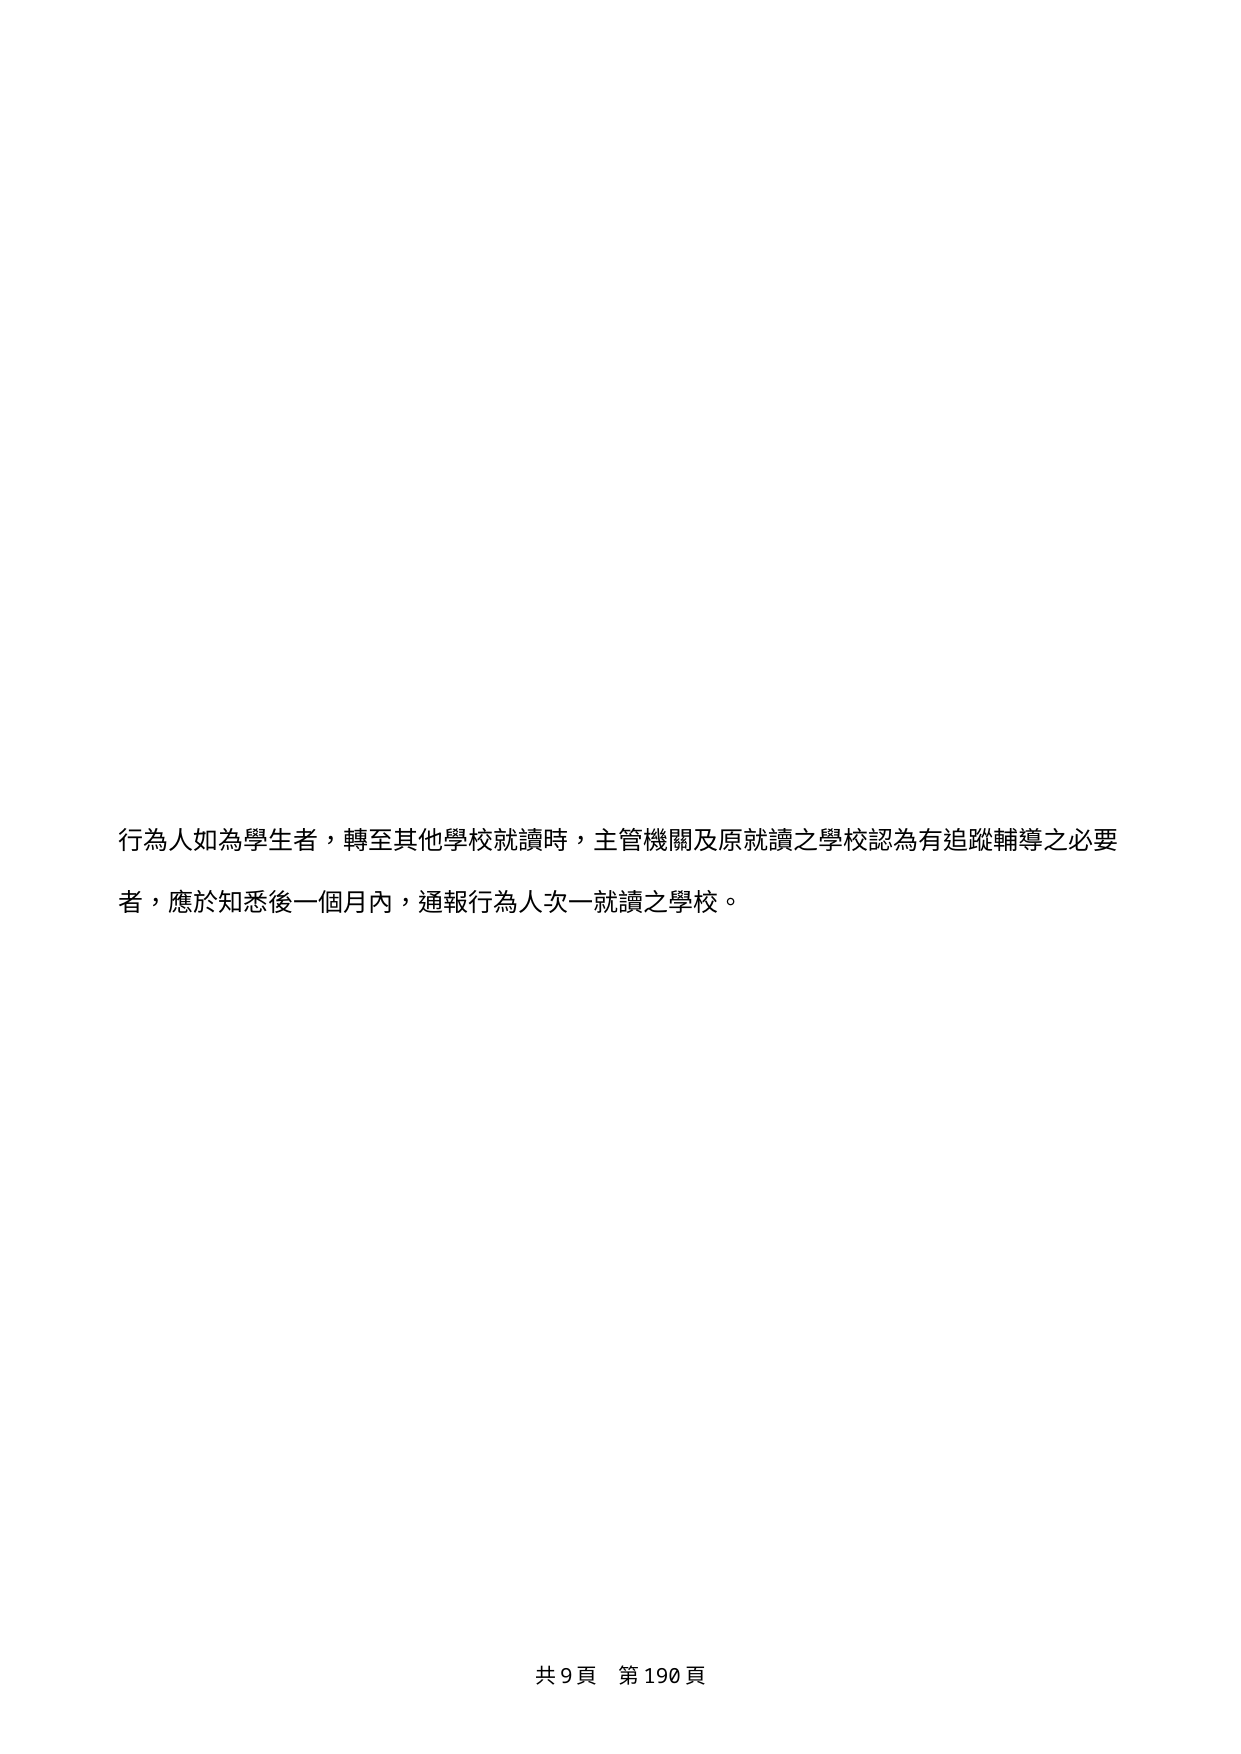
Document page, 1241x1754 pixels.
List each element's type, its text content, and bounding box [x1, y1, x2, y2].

text 行為人如為學生者，轉至其他學校就讀時，主管機關及原就讀之學校認為有追蹤輔導之必要者，應於知悉後一個月內，通報行為人次一就讀之學校。 [118, 797, 1122, 922]
